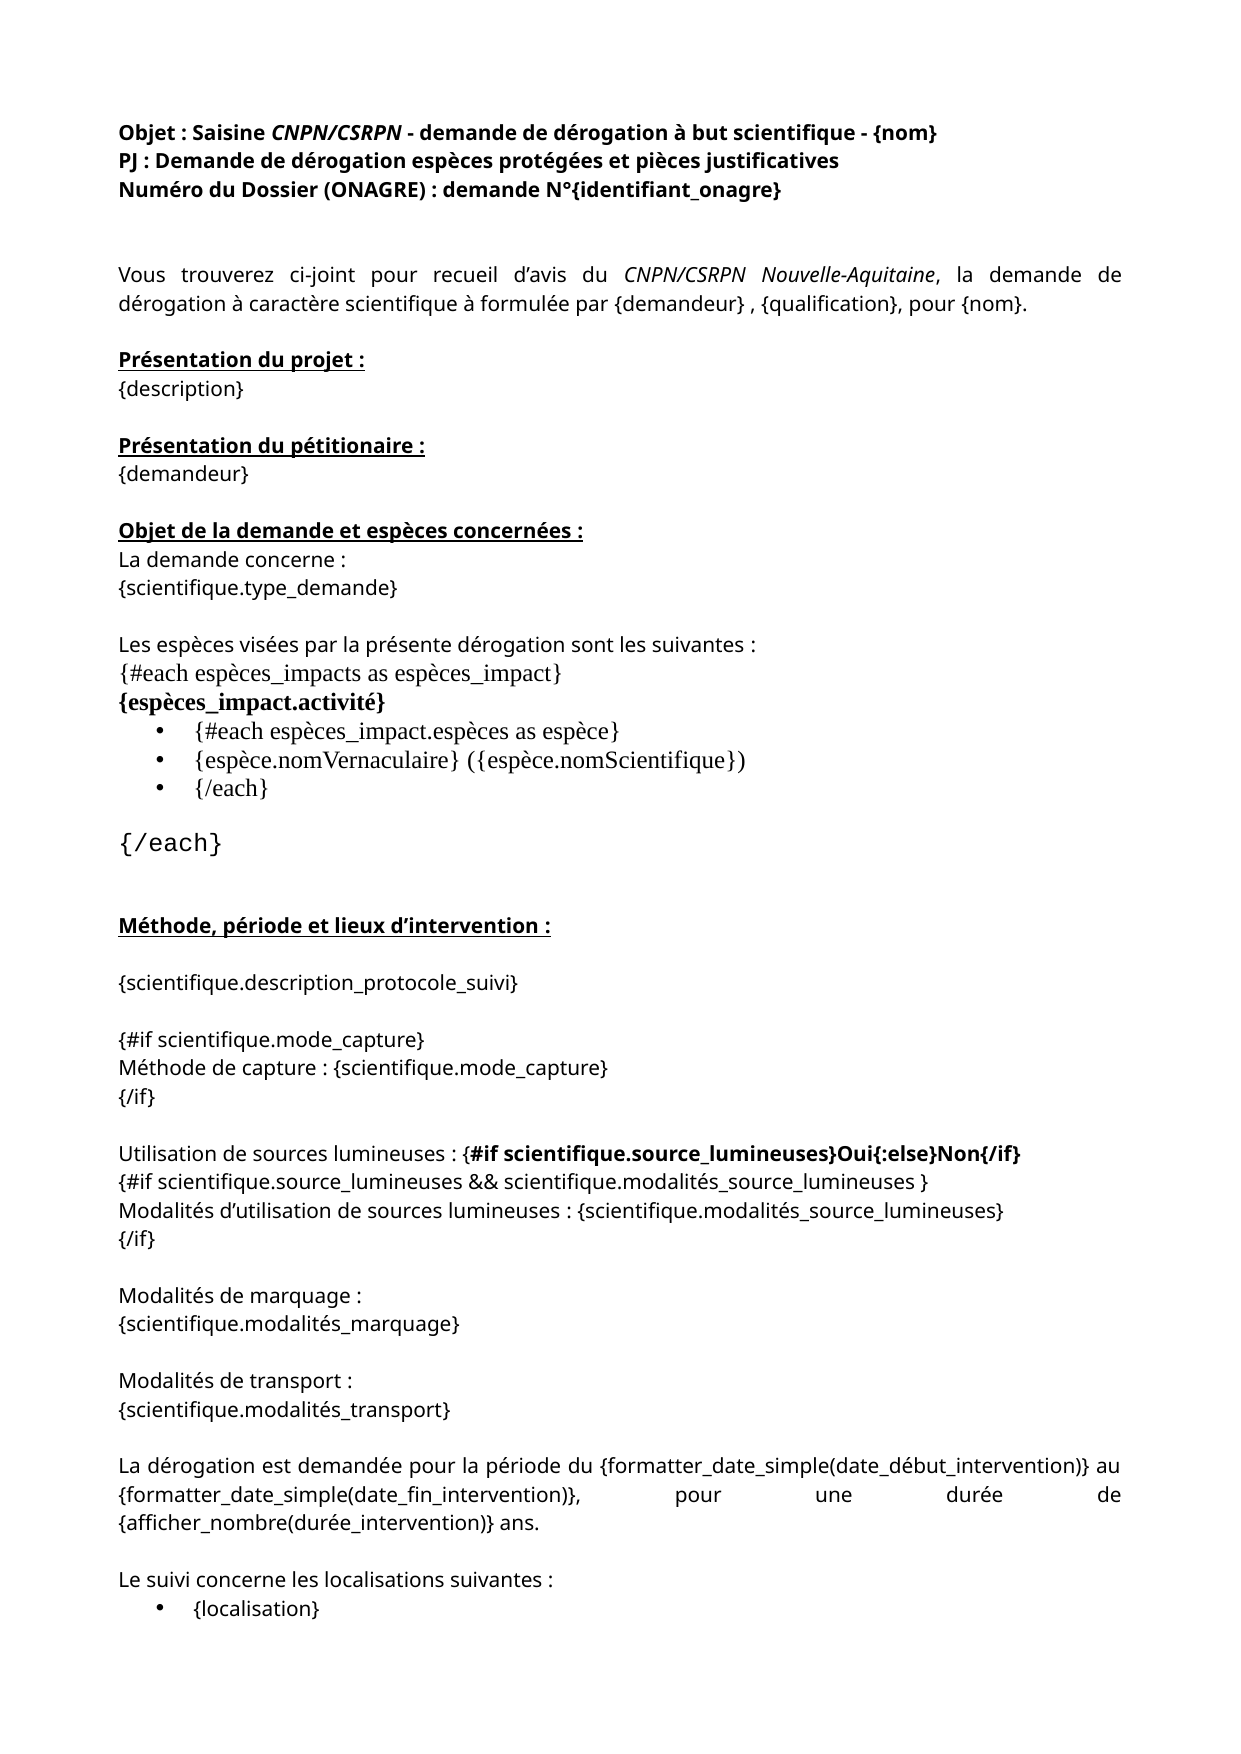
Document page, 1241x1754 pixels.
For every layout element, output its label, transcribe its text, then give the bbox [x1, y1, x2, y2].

text Méthode, période et lieux d’intervention : [118, 911, 1122, 940]
text Objet : Saisine CNPN/CSRPN - demande de dérogation à but scientifique - {nom} [118, 118, 1122, 147]
list {/each} [156, 773, 1122, 802]
text La dérogation est demandée pour la période du {formatter_date_simple(date_début_intervention)} au {formatter_date_simple(date_fin_intervention)}, pour une durée de {afficher_nombre(durée_intervention)} ans. [118, 1452, 1122, 1537]
list {espèce.nomVernaculaire} ({espèce.nomScientifique}) [156, 745, 1122, 773]
text {scientifique.description_protocole_suivi} [118, 968, 1122, 997]
text {/if} [118, 1082, 1122, 1110]
text Modalités de transport : [118, 1366, 1122, 1395]
text Vous trouverez ci-joint pour recueil d’avis du CNPN/CSRPN Nouvelle-Aquitaine, la demande de dérogation à caractère scientifique à formulée par {demandeur} , {qualification}, pour {nom}. [118, 260, 1122, 317]
text {demandeur} [118, 459, 1122, 488]
text {#if scientifique.source_lumineuses && scientifique.modalités_source_lumineuses } [118, 1167, 1122, 1196]
text {description} [118, 374, 1122, 402]
text Les espèces visées par la présente dérogation sont les suivantes : [118, 630, 1122, 658]
text Utilisation de sources lumineuses : {#if scientifique.source_lumineuses}Oui{:else}Non{/if} [118, 1139, 1122, 1167]
text Méthode de capture : {scientifique.mode_capture} [118, 1053, 1122, 1082]
text Présentation du pétitionaire : [118, 431, 1122, 459]
text {#each espèces_impacts as espèces_impact} [118, 658, 1122, 687]
text La demande concerne : [118, 545, 1122, 573]
text {scientifique.type_demande} [118, 573, 1122, 602]
text {scientifique.modalités_marquage} [118, 1309, 1122, 1338]
list {localisation} [156, 1594, 1122, 1622]
text Objet de la demande et espèces concernées : [118, 516, 1122, 545]
text Modalités de marquage : [118, 1281, 1122, 1309]
text Le suivi concerne les localisations suivantes : [118, 1565, 1122, 1594]
text {espèces_impact.activité} [118, 687, 1122, 716]
text Modalités d’utilisation de sources lumineuses : {scientifique.modalités_source_lumineuses} [118, 1196, 1122, 1224]
text Présentation du projet : [118, 346, 1122, 374]
text Numéro du Dossier (ONAGRE) : demande N°{identifiant_onagre} [118, 175, 1122, 203]
list {#each espèces_impact.espèces as espèce} [156, 716, 1122, 745]
text {/each} [118, 831, 1122, 859]
text {scientifique.modalités_transport} [118, 1395, 1122, 1423]
text PJ : Demande de dérogation espèces protégées et pièces justificatives [118, 147, 1122, 175]
text {#if scientifique.mode_capture} [118, 1025, 1122, 1053]
text {/if} [118, 1224, 1122, 1253]
